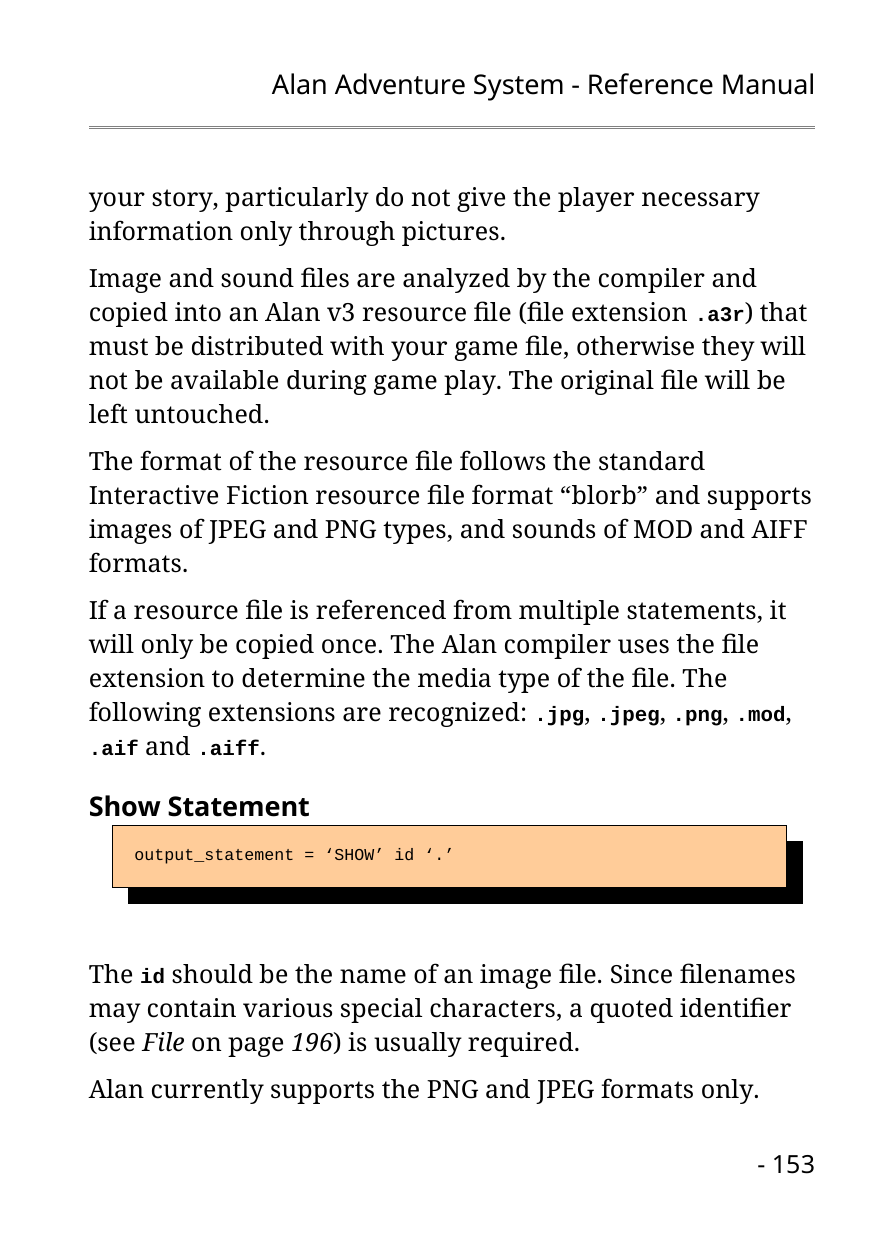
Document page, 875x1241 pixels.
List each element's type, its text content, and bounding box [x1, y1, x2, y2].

text Image and sound files are analyzed by the compiler and copied into an Alan v3 resource file (file extension .a3r) that must be distributed with your game file, otherwise they will not be available during game play. The original file will be left untouched. [88, 261, 815, 431]
text Alan currently supports the PNG and JPEG formats only. [88, 1072, 815, 1106]
text your story, particularly do not give the player necessary information only through pictures. [88, 180, 815, 248]
text output_statement = ‘SHOW’ id ‘.’ [113, 826, 786, 887]
text The format of the resource file follows the standard Interactive Fiction resource file format “blorb” and supports images of JPEG and PNG types, and sounds of MOD and AIFF formats. [88, 444, 815, 580]
subtitle Show Statement [88, 788, 815, 825]
text If a resource file is referenced from multiple statements, it will only be copied once. The Alan compiler uses the file extension to determine the media type of the file. The following extensions are recognized: .jpg, .jpeg, .png, .mod, .aif and .aiff. [88, 593, 815, 762]
text The id should be the name of an image file. Since filenames may contain various special characters, a quoted identifier (see File on page 155) is usually required. [88, 957, 815, 1059]
